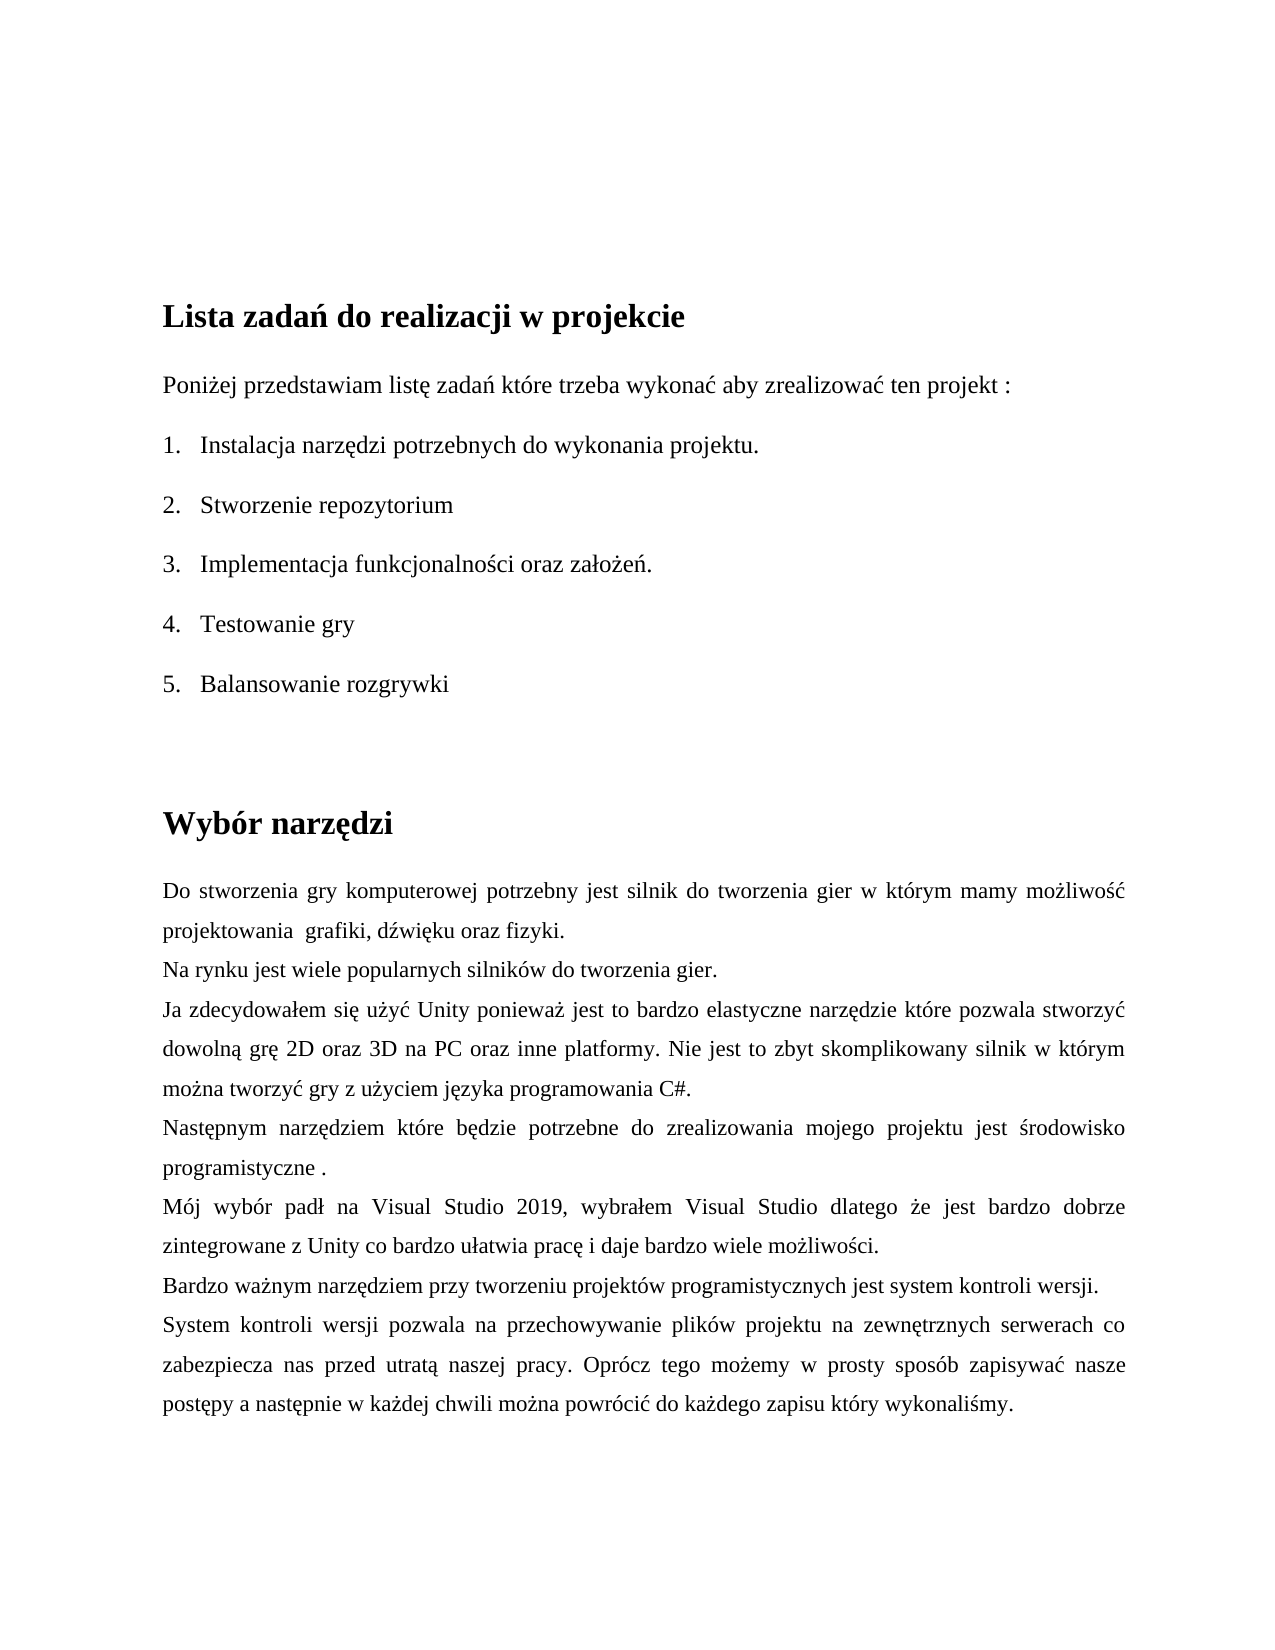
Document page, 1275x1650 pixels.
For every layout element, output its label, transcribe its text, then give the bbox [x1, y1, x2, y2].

list Stworzenie repozytorium [162, 490, 1127, 518]
text Do stworzenia gry komputerowej potrzebny jest silnik do tworzenia gier w którym mamy możliwość projektowania grafiki, dźwięku oraz fizyki. [162, 877, 1127, 943]
list Instalacja narzędzi potrzebnych do wykonania projektu. [162, 430, 1127, 459]
text Wybór narzędzi [162, 803, 1127, 841]
text Mój wybór padł na Visual Studio 2019, wybrałem Visual Studio dlatego że jest bardzo dobrze zintegrowane z Unity co bardzo ułatwia pracę i daje bardzo wiele możliwości. [162, 1193, 1127, 1259]
text Lista zadań do realizacji w projekcie [162, 296, 1127, 334]
text System kontroli wersji pozwala na przechowywanie plików projektu na zewnętrznych serwerach co zabezpiecza nas przed utratą naszej pracy. Oprócz tego możemy w prosty sposób zapisywać nasze postępy a następnie w każdej chwili można powrócić do każdego zapisu który wykonaliśmy. [162, 1311, 1127, 1417]
text Bardzo ważnym narzędziem przy tworzeniu projektów programistycznych jest system kontroli wersji. [162, 1272, 1127, 1298]
list Testowanie gry [162, 609, 1127, 638]
text Ja zdecydowałem się użyć Unity ponieważ jest to bardzo elastyczne narzędzie które pozwala stworzyć dowolną grę 2D oraz 3D na PC oraz inne platformy. Nie jest to zbyt skomplikowany silnik w którym można tworzyć gry z użyciem języka programowania C#. [162, 996, 1127, 1101]
text Poniżej przedstawiam listę zadań które trzeba wykonać aby zrealizować ten projekt : [162, 370, 1127, 399]
text Następnym narzędziem które będzie potrzebne do zrealizowania mojego projektu jest środowisko programistyczne . [162, 1114, 1127, 1180]
list Balansowanie rozgrywki [162, 669, 1127, 698]
list Implementacja funkcjonalności oraz założeń. [162, 549, 1127, 578]
text Na rynku jest wiele popularnych silników do tworzenia gier. [162, 956, 1127, 982]
